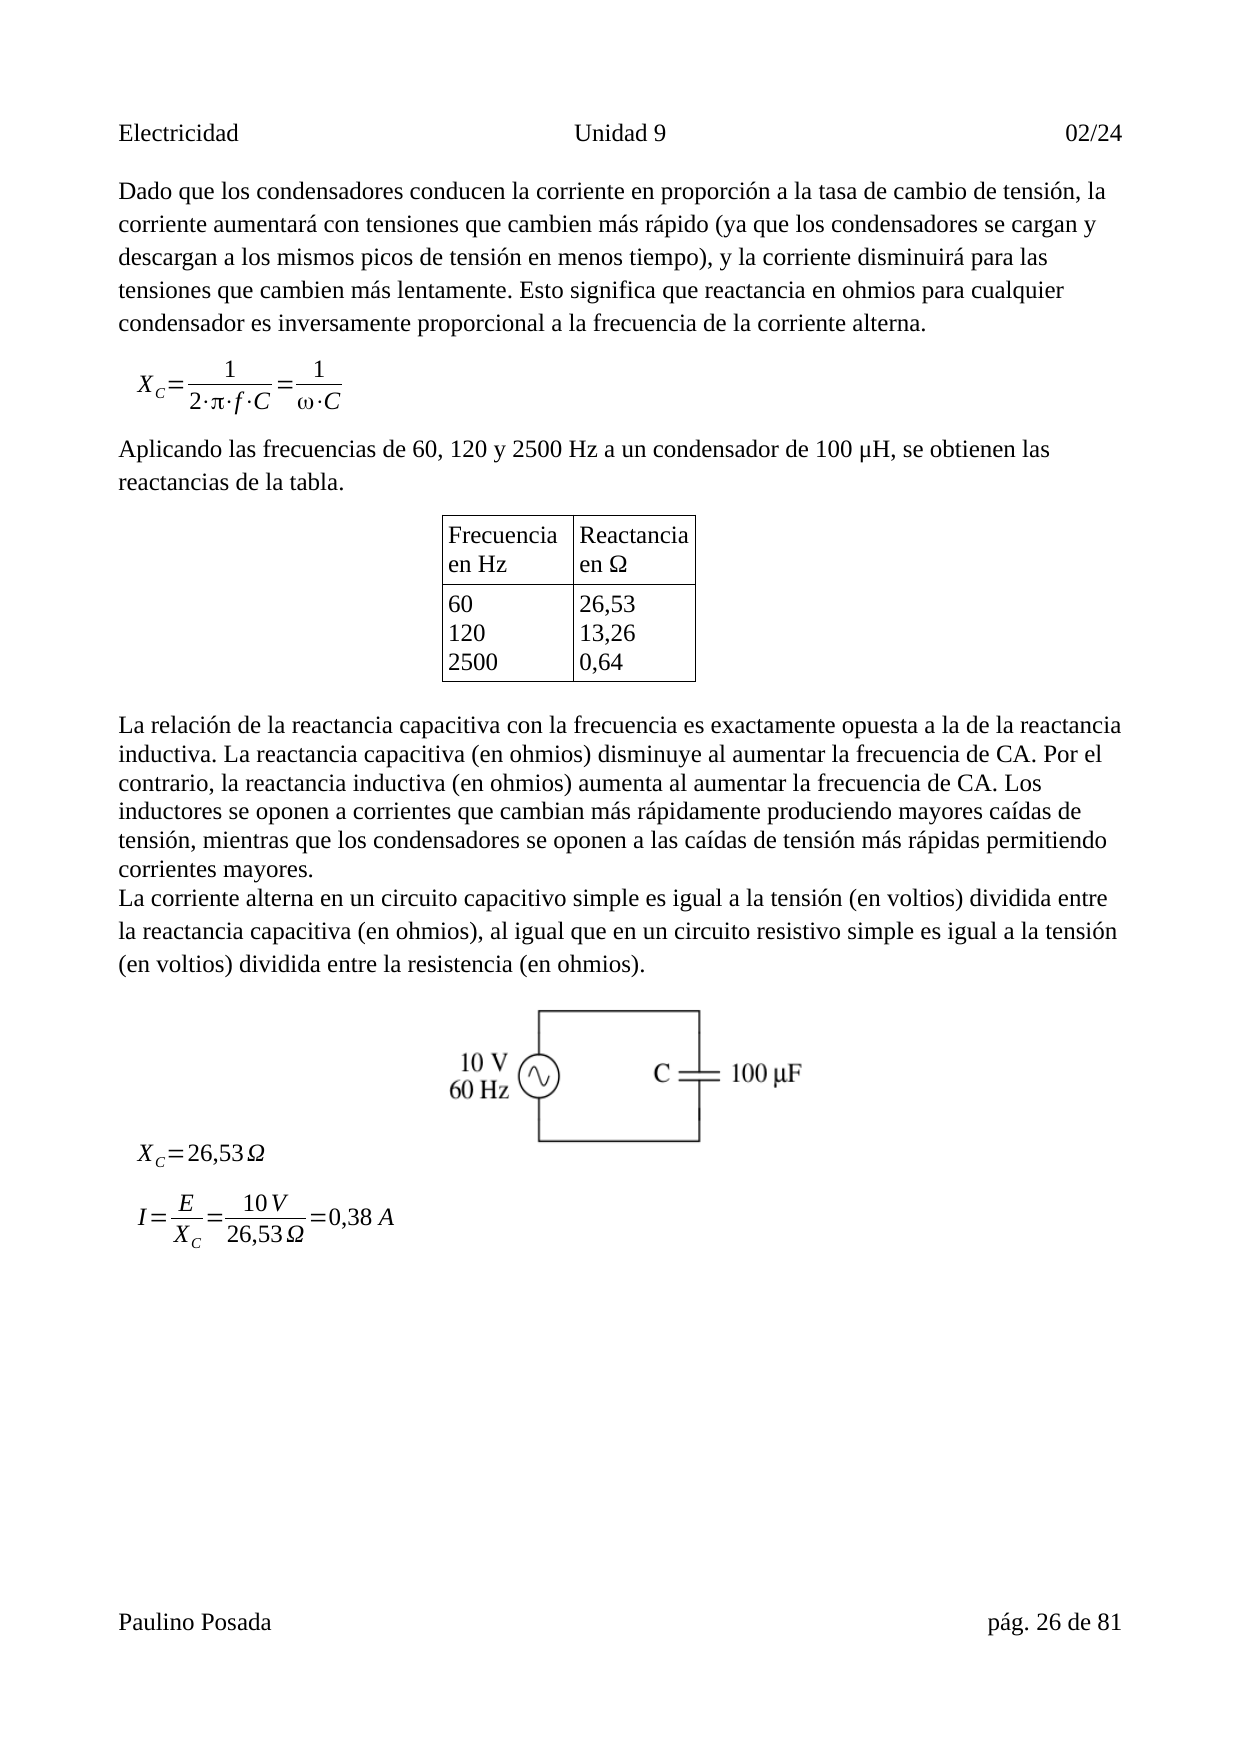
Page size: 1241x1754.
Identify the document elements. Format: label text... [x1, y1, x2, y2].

text Aplicando las frecuencias de 60, 120 y 2500 Hz a un condensador de 100 μH, se obtienen las reactancias de la tabla. [118, 434, 1122, 496]
table_header Frecuencia en Hz [443, 516, 573, 583]
table_cell 60 120 2500 [443, 585, 573, 681]
table_cell 26,53 13,26 0,64 [574, 585, 695, 681]
table_header Reactancia en Ω [574, 516, 695, 583]
text La relación de la reactancia capacitiva con la frecuencia es exactamente opuesta a la de la reactancia inductiva. La reactancia capacitiva (en ohmios) disminuye al aumentar la frecuencia de CA. Por el contrario, la reactancia inductiva (en ohmios) aumenta al aumentar la frecuencia de CA. Los inductores se oponen a corrientes que cambian más rápidamente produciendo mayores caídas de tensión, mientras que los condensadores se oponen a las caídas de tensión más rápidas permitiendo corrientes mayores. [118, 710, 1122, 883]
text Dado que los condensadores conducen la corriente en proporción a la tasa de cambio de tensión, la corriente aumentará con tensiones que cambien más rápido (ya que los condensadores se cargan y descargan a los mismos picos de tensión en menos tiempo), y la corriente disminuirá para las tensiones que cambien más lentamente. Esto significa que reactancia en ohmios para cualquier condensador es inversamente proporcional a la frecuencia de la corriente alterna. [118, 176, 1122, 337]
picture [434, 996, 806, 1155]
text La corriente alterna en un circuito capacitivo simple es igual a la tensión (en voltios) dividida entre la reactancia capacitiva (en ohmios), al igual que en un circuito resistivo simple es igual a la tensión (en voltios) dividida entre la resistencia (en ohmios). [118, 883, 1122, 977]
